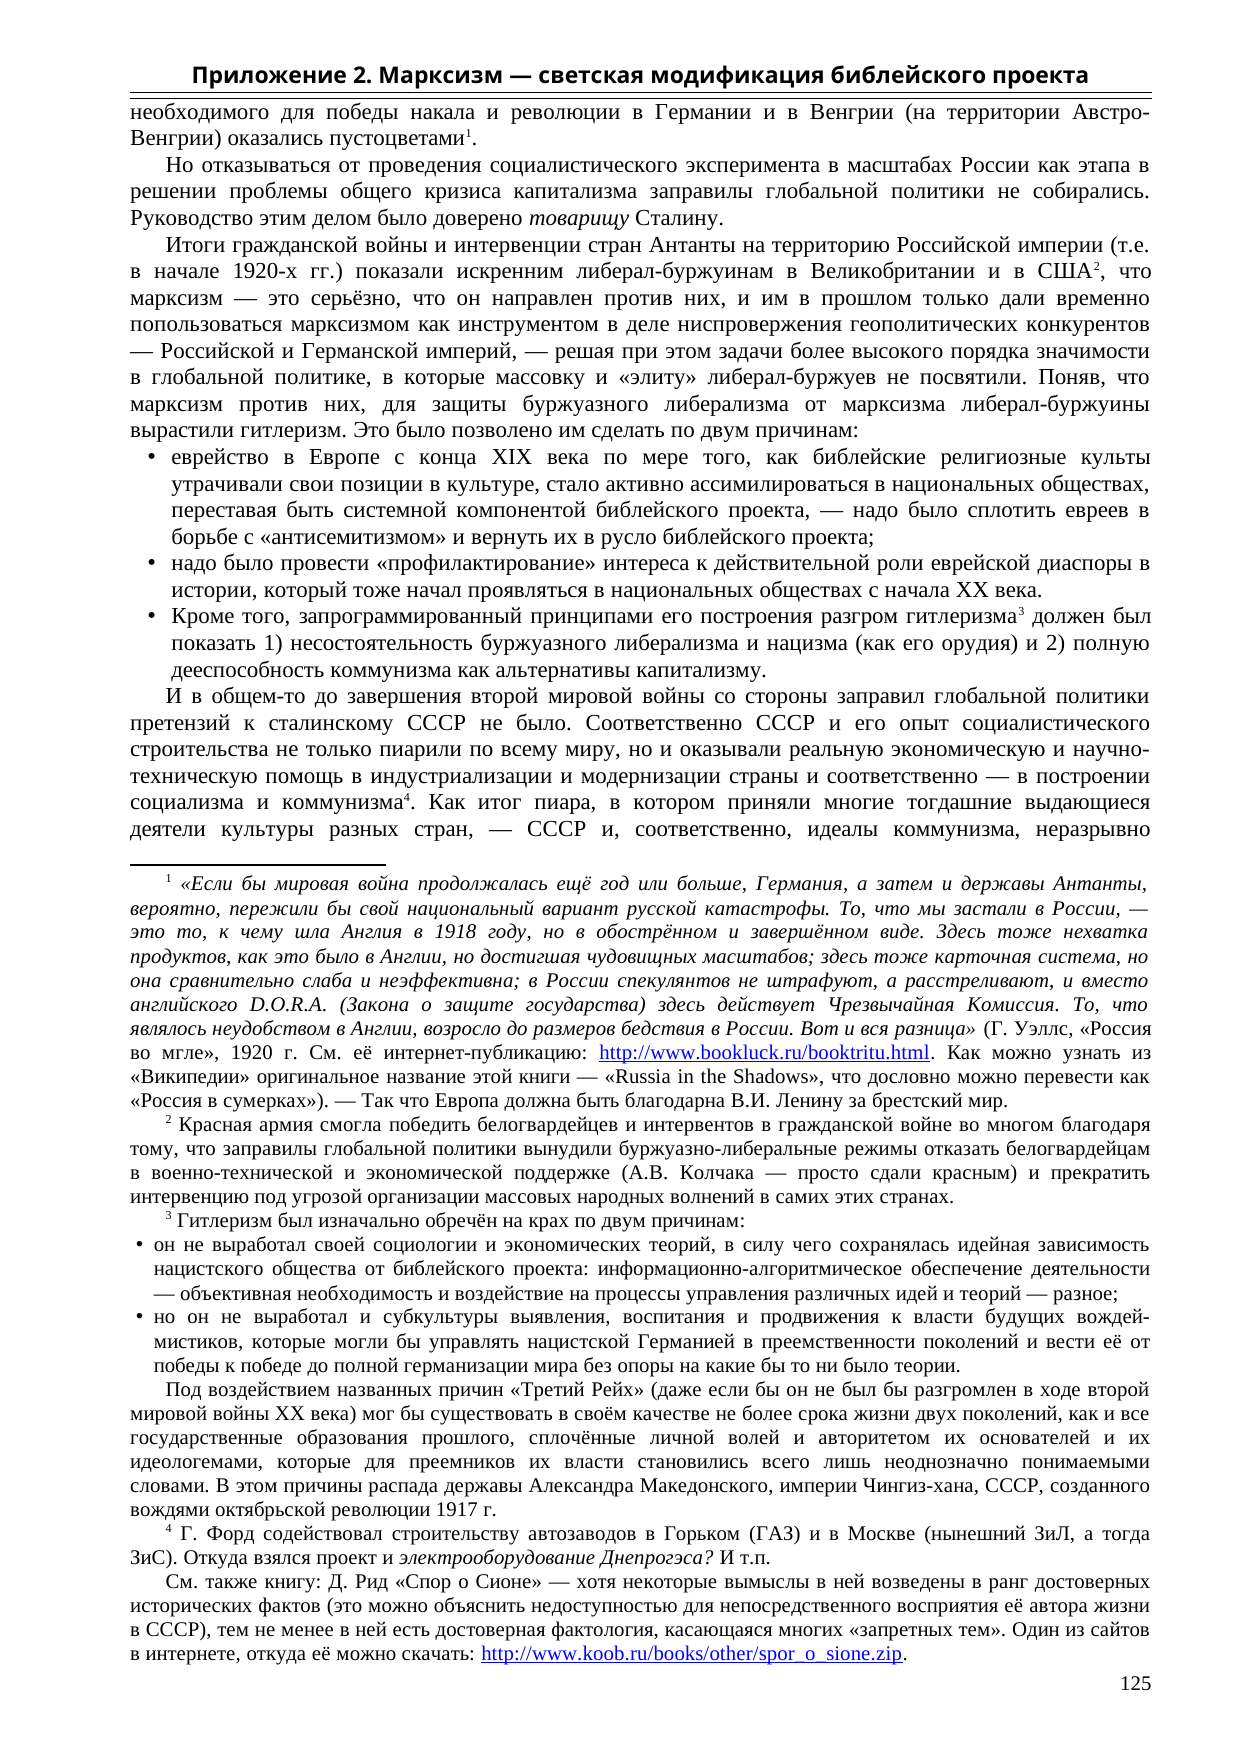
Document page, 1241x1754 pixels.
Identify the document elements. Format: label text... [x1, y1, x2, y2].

text необходимого для победы накала и революции в Германии и в Венгрии (на территории Австро-Венгрии) оказались пустоцветами. [130, 99, 1152, 151]
text «Если бы мировая война продолжалась ещё год или больше, Германия, а затем и державы Антанты, вероятно, пережили бы свой национальный вариант русской катастрофы. То, что мы застали в России, — это то, к чему шла Англия в 1918 году, но в обострённом и завершённом виде. Здесь тоже нехватка продуктов, как это было в Англии, но достигшая чудовищных масштабов; здесь тоже карточная система, но она сравнительно слаба и неэффективна; в России спекулянтов не штрафуют, а расстреливают, и вместо английского D.O.R.A. (Закона о защите государства) здесь действует Чрезвычайная Комиссия. То, что являлось неудобством в Англии, возросло до размеров бедствия в России. Вот и вся разница» (Г. Уэллс, «Россия во мгле», 1920 г. См. её интернет-публикацию: http://www.bookluck.ru/booktritu.html. Как можно узнать из «Википедии» оригинальное название этой книги — «Russia in the Shadows», что дословно можно перевести как «Россия в сумерках»). — Так что Европа должна быть благодарна В.И. Ленину за брестский мир. [130, 871, 1152, 1112]
text Г. Форд содействовал строительству автозаводов в Горьком (ГАЗ) и в Москве (нынешний ЗиЛ, а тогда ЗиС). Откуда взялся проект и электрооборудование Днепрогэса? И т.п. [130, 1521, 1152, 1569]
list еврейство в Европе с конца XIX века по мере того, как библейские религиозные культы утрачивали свои позиции в культуре, стало активно ассимилироваться в национальных обществах, переставая быть системной компонентой библейского проекта, — надо было сплотить евреев в борьбе с «антисемитизмом» и вернуть их в русло библейского проекта; [148, 443, 1152, 549]
list надо было провести «профилактирование» интереса к действительной роли еврейской диаспоры в истории, который тоже начал проявляться в национальных обществах с начала ХХ века. [148, 549, 1152, 602]
text См. также книгу: Д. Рид «Спор о Сионе» — хотя некоторые вымыслы в ней возведены в ранг достоверных исторических фактов (это можно объяснить недоступностью для непосредственного восприятия её автора жизни в СССР), тем не менее в ней есть достоверная фактология, касающаяся многих «запретных тем». Один из сайтов в интернете, откуда её можно скачать: http://www.koob.ru/books/other/spor_o_sione.zip. [130, 1569, 1152, 1665]
list он не выработал своей социологии и экономических теорий, в силу чего сохранялась идейная зависимость нацистского общества от библейского проекта: информационно-алгоритмическое обеспечение деятельности — объективная необходимость и воздействие на процессы управления различных идей и теорий — разное; [136, 1232, 1152, 1304]
text Красная армия смогла победить белогвардейцев и интервентов в гражданской войне во многом благодаря тому, что заправилы глобальной политики вынудили буржуазно-либеральные режимы отказать белогвардейцам в военно-технической и экономической поддержке (А.В. Колчака — просто сдали красным) и прекратить интервенцию под угрозой организации массовых народных волнений в самих этих странах. [130, 1112, 1152, 1208]
list Под воздействием названных причин «Третий Рейх» (даже если бы он не был бы разгромлен в ходе второй мировой войны ХХ века) мог бы существовать в своём качестве не более срока жизни двух поколений, как и все государственные образования прошлого, сплочённые личной волей и авторитетом их основателей и их идеологемами, которые для преемников их власти становились всего лишь неоднозначно понимаемыми словами. В этом причины распада державы Александра Македонского, империи Чингиз-хана, СССР, созданного вождями октябрьской революции 1917 г. [130, 1377, 1152, 1521]
text Итоги гражданской войны и интервенции стран Антанты на территорию Российской империи (т.е. в начале 1920-х гг.) показали искренним либерал-буржуинам в Великобритании и в США, что марксизм — это серьёзно, что он направлен против них, и им в прошлом только дали временно попользоваться марксизмом как инструментом в деле ниспровержения геополитических конкурентов — Российской и Германской империй, — решая при этом задачи более высокого порядка значимости в глобальной политике, в которые массовку и «элиту» либерал-буржуев не посвятили. Поняв, что марксизм против них, для защиты буржуазного либерализма от марксизма либерал-буржуины вырастили гитлеризм. Это было позволено им сделать по двум причинам: [130, 230, 1152, 443]
text И в общем-то до завершения второй мировой войны со стороны заправил глобальной политики претензий к сталинскому СССР не было. Соответственно СССР и его опыт социалистического строительства не только пиарили по всему миру, но и оказывали реальную экономическую и научно-техническую помощь в индустриализации и модернизации страны и соответственно — в построении социализма и коммунизма. Как итог пиара, в котором приняли многие тогдашние выдающиеся деятели культуры разных стран, — СССР и, соответственно, идеалы коммунизма, неразрывно [130, 682, 1152, 841]
list но он не выработал и субкультуры выявления, воспитания и продвижения к власти будущих вождей-мистиков, которые могли бы управлять нацистской Германией в преемственности поколений и вести её от победы к победе до полной германизации мира без опоры на какие бы то ни было теории. [136, 1304, 1152, 1377]
text Но отказываться от проведения социалистического эксперимента в масштабах России как этапа в решении проблемы общего кризиса капитализма заправилы глобальной политики не собирались. Руководство этим делом было доверено товарищу Сталину. [130, 151, 1152, 230]
list Гитлеризм был изначально обречён на крах по двум причинам: [130, 1208, 1152, 1232]
list Кроме того, запрограммированный принципами его построения разгром гитлеризма должен был показать 1) несостоятельность буржуазного либерализма и нацизма (как его орудия) и 2) полную дееспособность коммунизма как альтернативы капитализму. [148, 602, 1152, 682]
